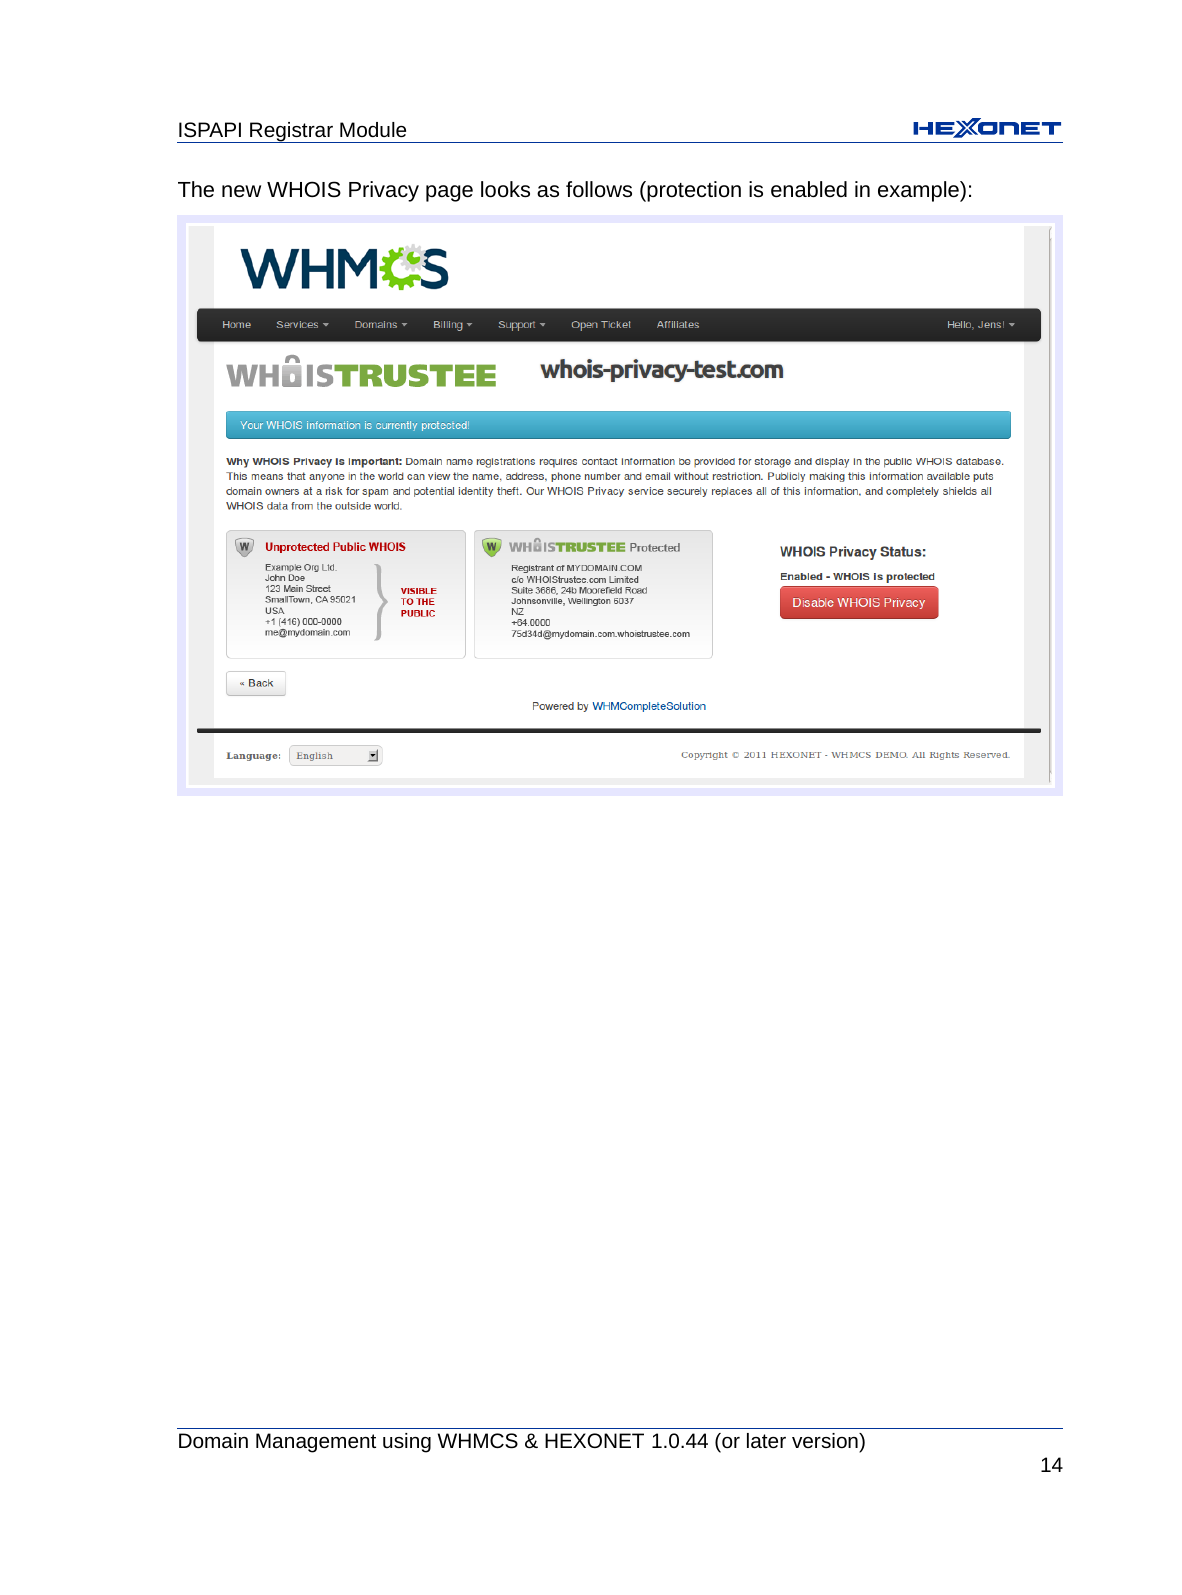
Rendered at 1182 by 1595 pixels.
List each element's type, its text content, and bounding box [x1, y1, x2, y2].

picture [188, 226, 1052, 785]
text The new WHOIS Privacy page looks as follows (protection is enabled in example): [177, 177, 1063, 202]
